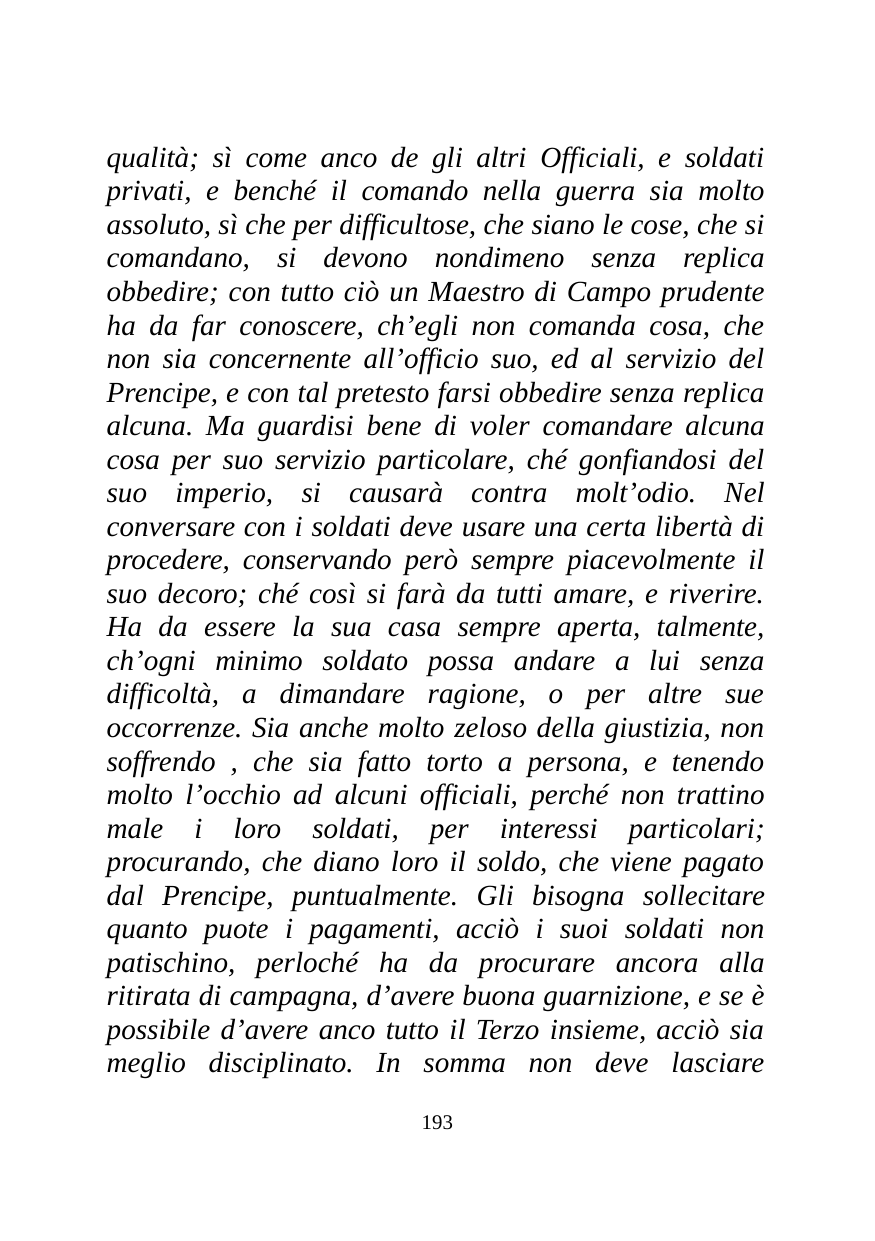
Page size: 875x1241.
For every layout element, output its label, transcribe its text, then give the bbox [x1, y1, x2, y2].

text qualità; sì come anco de gli altri Officiali, e soldati privati, e benché il comando nella guerra sia molto assoluto, sì che per difficultose, che siano le cose, che si comandano, si devono nondimeno senza replica obbedire; con tutto ciò un Maestro di Campo prudente ha da far conoscere, ch’egli non comanda cosa, che non sia concernente all’officio suo, ed al servizio del Prencipe, e con tal pretesto farsi obbedire senza replica alcuna. Ma guardisi bene di voler comandare alcuna cosa per suo servizio particolare, ché gonfiandosi del suo imperio, si causarà contra molt’odio. Nel conversare con i soldati deve usare una certa libertà di procedere, conservando però sempre piacevolmente il suo decoro; ché così si farà da tutti amare, e riverire. Ha da essere la sua casa sempre aperta, talmente, ch’ogni minimo soldato possa andare a lui senza difficoltà, a dimandare ragione, o per altre sue occorrenze. Sia anche molto zeloso della giustizia, non soffrendo , che sia fatto torto a persona, e tenendo molto l’occhio ad alcuni officiali, perché non trattino male i loro soldati, per interessi particolari; procurando, che diano loro il soldo, che viene pagato dal Prencipe, puntualmente. Gli bisogna sollecitare quanto puote i pagamenti, acciò i suoi soldati non patischino, perloché ha da procurare ancora alla ritirata di campagna, d’avere buona guarnizione, e se è possibile d’avere anco tutto il Terzo insieme, acciò sia meglio disciplinato. In somma non deve lasciare [106, 140, 768, 1079]
